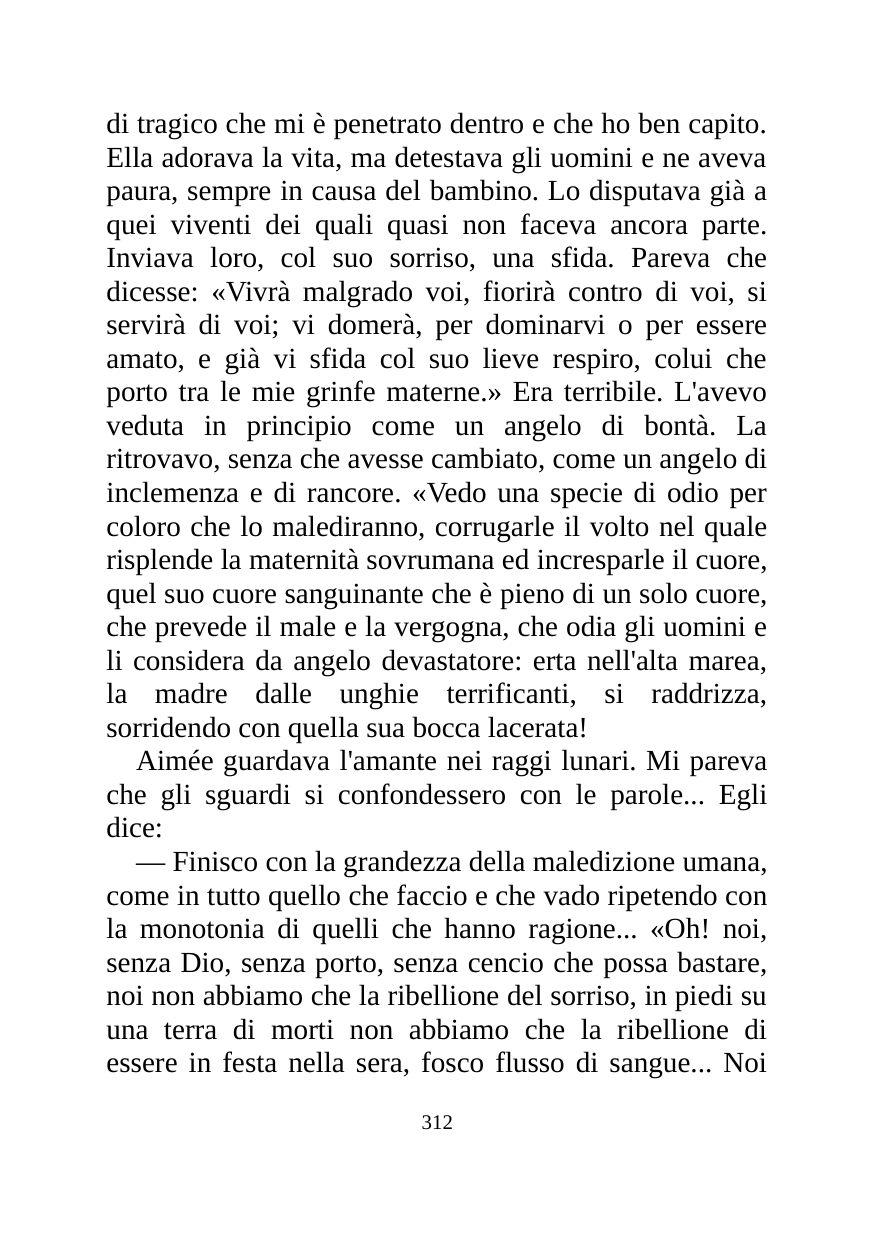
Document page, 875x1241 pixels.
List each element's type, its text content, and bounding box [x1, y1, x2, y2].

text di tragico che mi è penetrato dentro e che ho ben capito. Ella adorava la vita, ma detestava gli uomini e ne aveva paura, sempre in causa del bambino. Lo disputava già a quei viventi dei quali quasi non faceva ancora parte. Inviava loro, col suo sorriso, una sfida. Pareva che dicesse: «Vivrà malgrado voi, fiorirà contro di voi, si servirà di voi; vi domerà, per dominarvi o per essere amato, e già vi sfida col suo lieve respiro, colui che porto tra le mie grinfe materne.» Era terribile. L'avevo veduta in principio come un angelo di bontà. La ritrovavo, senza che avesse cambiato, come un angelo di inclemenza e di rancore. «Vedo una specie di odio per coloro che lo malediranno, corrugarle il volto nel quale risplende la maternità sovrumana ed incresparle il cuore, quel suo cuore sanguinante che è pieno di un solo cuore, che prevede il male e la vergogna, che odia gli uomini e li considera da angelo devastatore: erta nell'alta marea, la madre dalle unghie terrificanti, si raddrizza, sorridendo con quella sua bocca lacerata! [106, 106, 768, 743]
text Aimée guardava l'amante nei raggi lunari. Mi pareva che gli sguardi si confondessero con le parole... Egli dice: [106, 743, 768, 844]
text — Finisco con la grandezza della maledizione umana, come in tutto quello che faccio e che vado ripetendo con la monotonia di quelli che hanno ragione... «Oh! noi, senza Dio, senza porto, senza cencio che possa bastare, noi non abbiamo che la ribellione del sorriso, in piedi su una terra di morti non abbiamo che la ribellione di essere in festa nella sera, fosco flusso di sangue... Noi [106, 844, 768, 1079]
